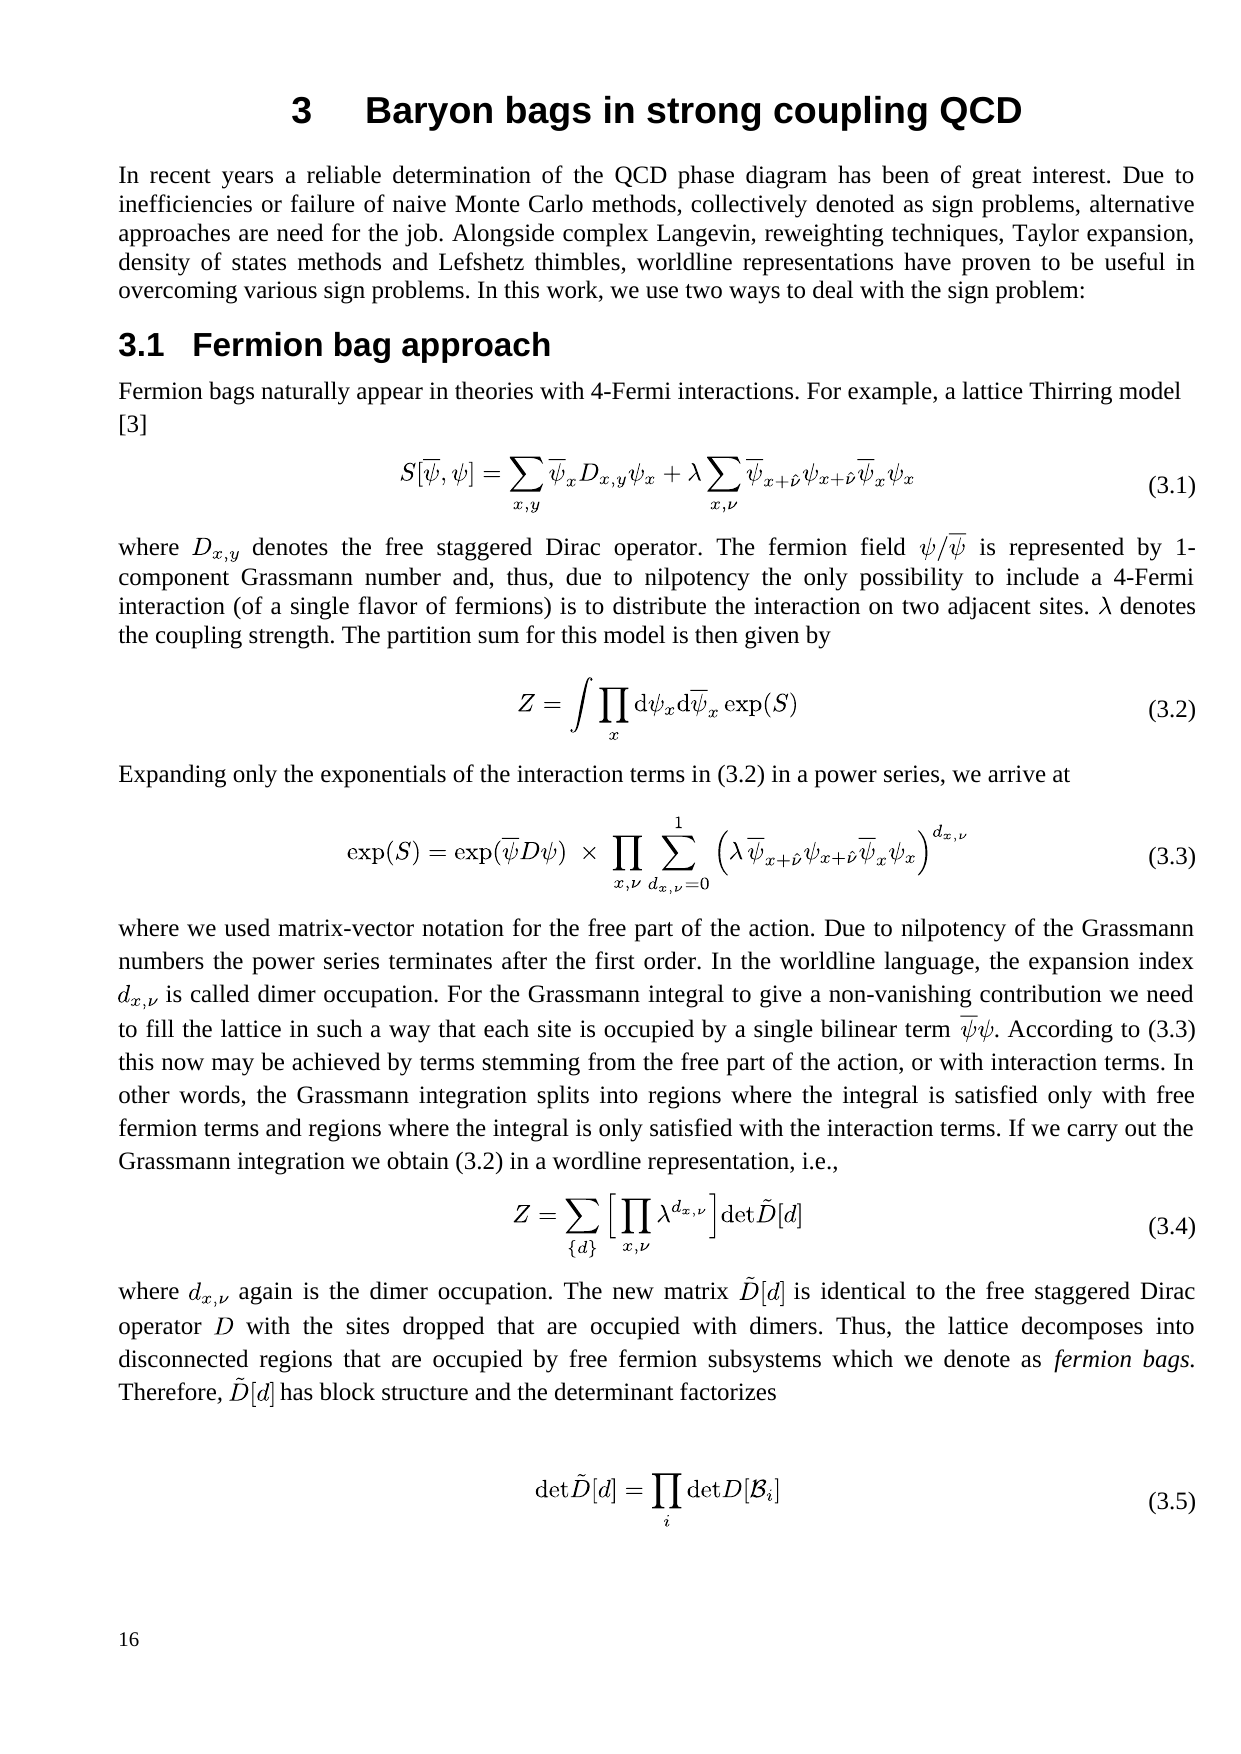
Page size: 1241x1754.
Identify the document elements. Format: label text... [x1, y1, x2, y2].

text (3.1) [724, 457, 1196, 513]
text (3.2) [592, 677, 1196, 740]
text (3.5) [668, 1473, 1196, 1527]
subtitle Fermion bag approach [118, 325, 1196, 363]
text Fermion bags naturally appear in theories with 4-Fermi interactions. For example, a lattice Thirring model [3] [118, 376, 1196, 438]
text Expanding only the exponentials of the interaction terms in (3.2) in a power series, we arrive at [118, 759, 1196, 788]
text [118, 677, 609, 740]
text [118, 457, 525, 513]
subtitle Baryon bags in strong coupling QCD [118, 89, 1196, 132]
text where denotes the free staggered Dirac operator. The fermion field is represented by 1-component Grassmann number and, thus, due to nilpotency the only possibility to include a 4-Fermi interaction (of a single flavor of fermions) is to distribute the interaction on two adjacent sites. denotes the coupling strength. The partition sum for this model is then given by [118, 532, 1196, 648]
text where we used matrix-vector notation for the free part of the action. Due to nilpotency of the Grassmann numbers the power series terminates after the first order. In the worldline language, the expansion index is called dimer occupation. For the Grassmann integral to give a non-vanishing contribution we need to fill the lattice in such a way that each site is occupied by a single bilinear term . According to (3.3) this now may be achieved by terms stemming from the free part of the action, or with interaction terms. In other words, the Grassmann integration splits into regions where the integral is satisfied only with free fermion terms and regions where the integral is only satisfied with the interaction terms. If we carry out the Grassmann integration we obtain (3.2) in a wordline representation, i.e., [118, 913, 1196, 1174]
text (3.4) [592, 1193, 1196, 1258]
text In recent years a reliable determination of the QCD phase diagram has been of great interest. Due to inefficiencies or failure of naive Monte Carlo methods, collectively denoted as sign problems, alternative approaches are need for the job. Alongside complex Langevin, reweighting techniques, Taylor expansion, density of states methods and Lefshetz thimbles, worldline representations have proven to be useful in overcoming various sign problems. In this work, we use two ways to deal with the sign problem: [118, 161, 1196, 304]
text [118, 1473, 666, 1527]
text [118, 1193, 610, 1258]
text [118, 816, 677, 894]
text where again is the dimer occupation. The new matrix is identical to the free staggered Dirac operator with the sites dropped that are occupied with dimers. Thus, the lattice decomposes into disconnected regions that are occupied by free fermion subsystems which we denote as fermion bags. Therefore, has block structure and the determinant factorizes [118, 1276, 1196, 1407]
text (3.3) [672, 816, 1196, 894]
